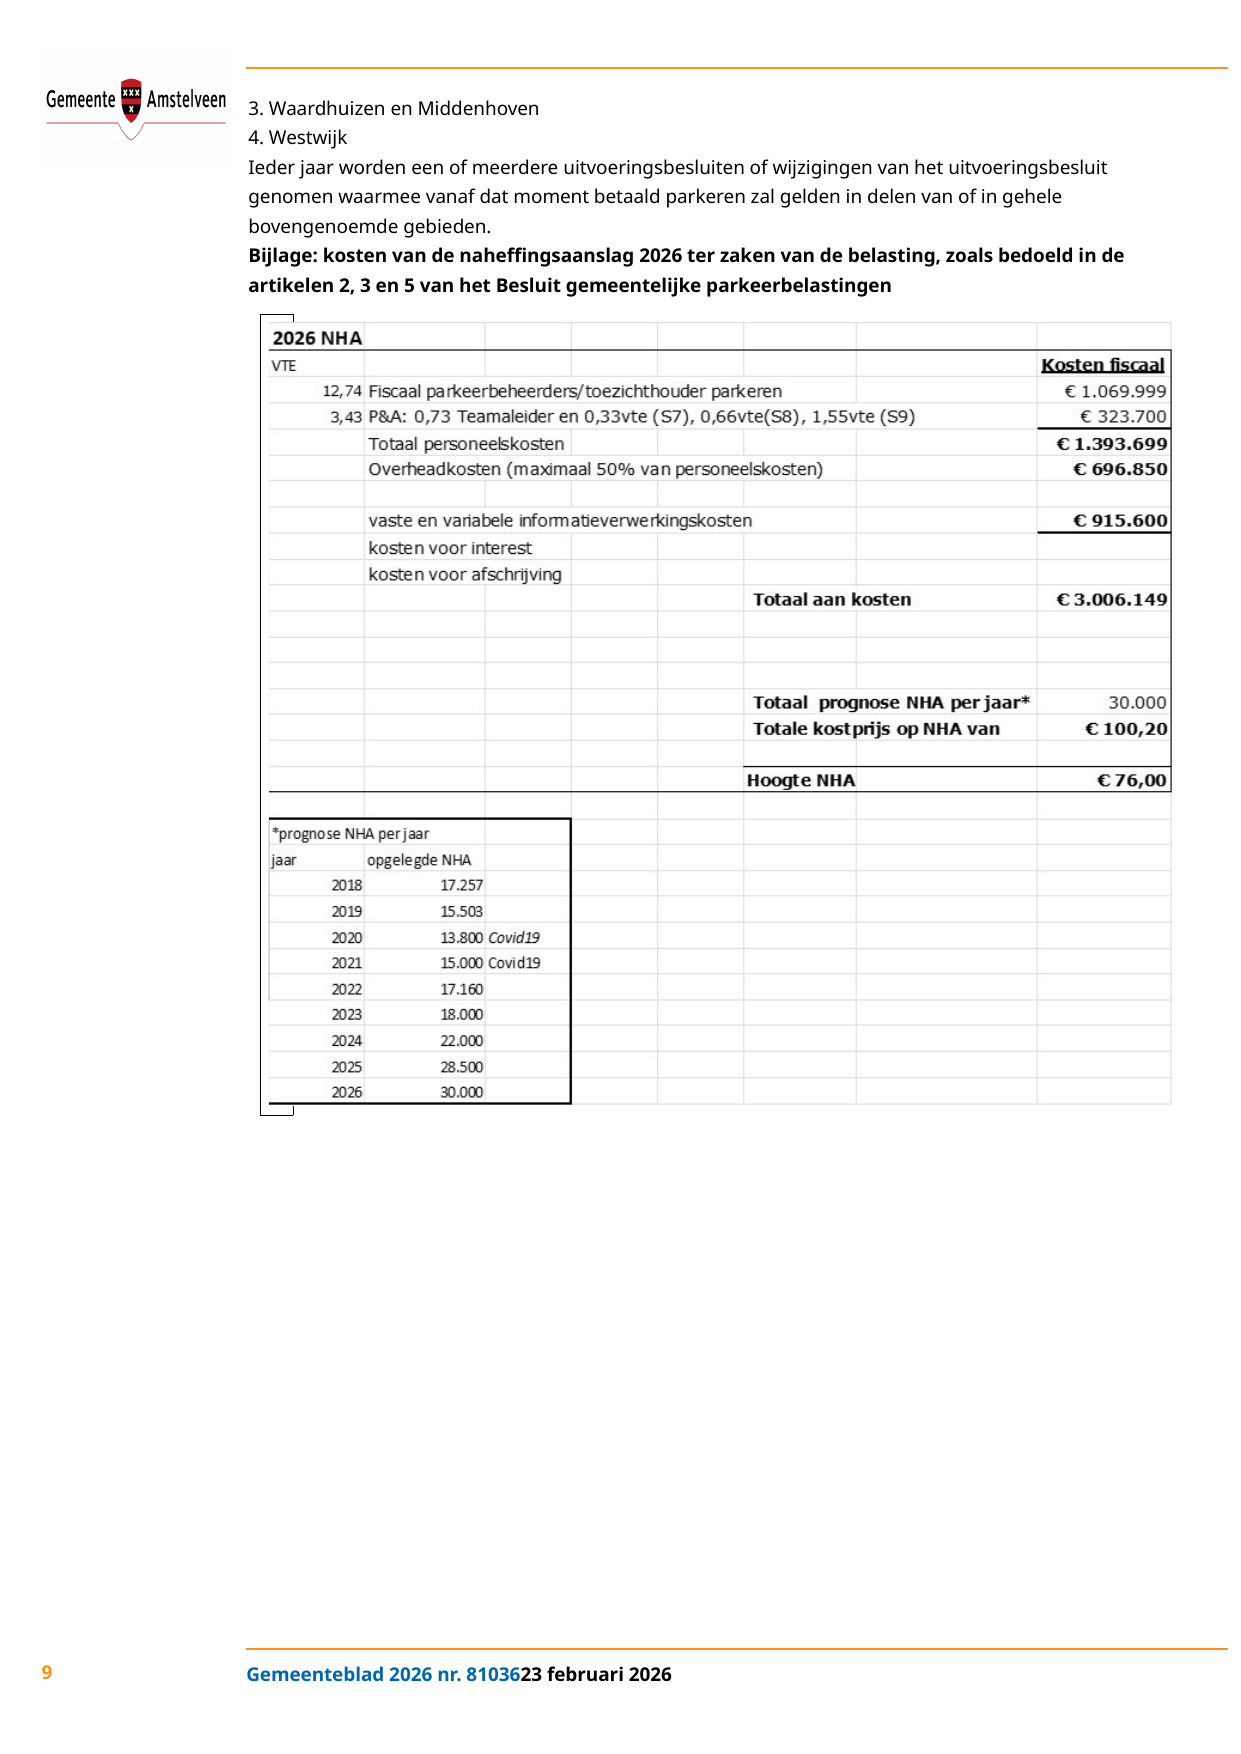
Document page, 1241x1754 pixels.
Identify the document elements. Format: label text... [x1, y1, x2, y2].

text Ieder jaar worden een of meerdere uitvoeringsbesluiten of wijzigingen van het uitvoeringsbesluit genomen waarmee vanaf dat moment betaald parkeren zal gelden in delen van of in gehele bovengenoemde gebieden. [248, 154, 1152, 239]
text Bijlage: kosten van de naheffingsaanslag 2026 ter zaken van de belasting, zoals bedoeld in de artikelen 2, 3 en 5 van het Besluit gemeentelijke parkeerbelastingen [248, 243, 1152, 298]
picture [41, 47, 231, 172]
picture [268, 322, 1173, 1106]
text 4. Westwijk [248, 124, 1152, 150]
text 3. Waardhuizen en Middenhoven [248, 95, 1152, 121]
